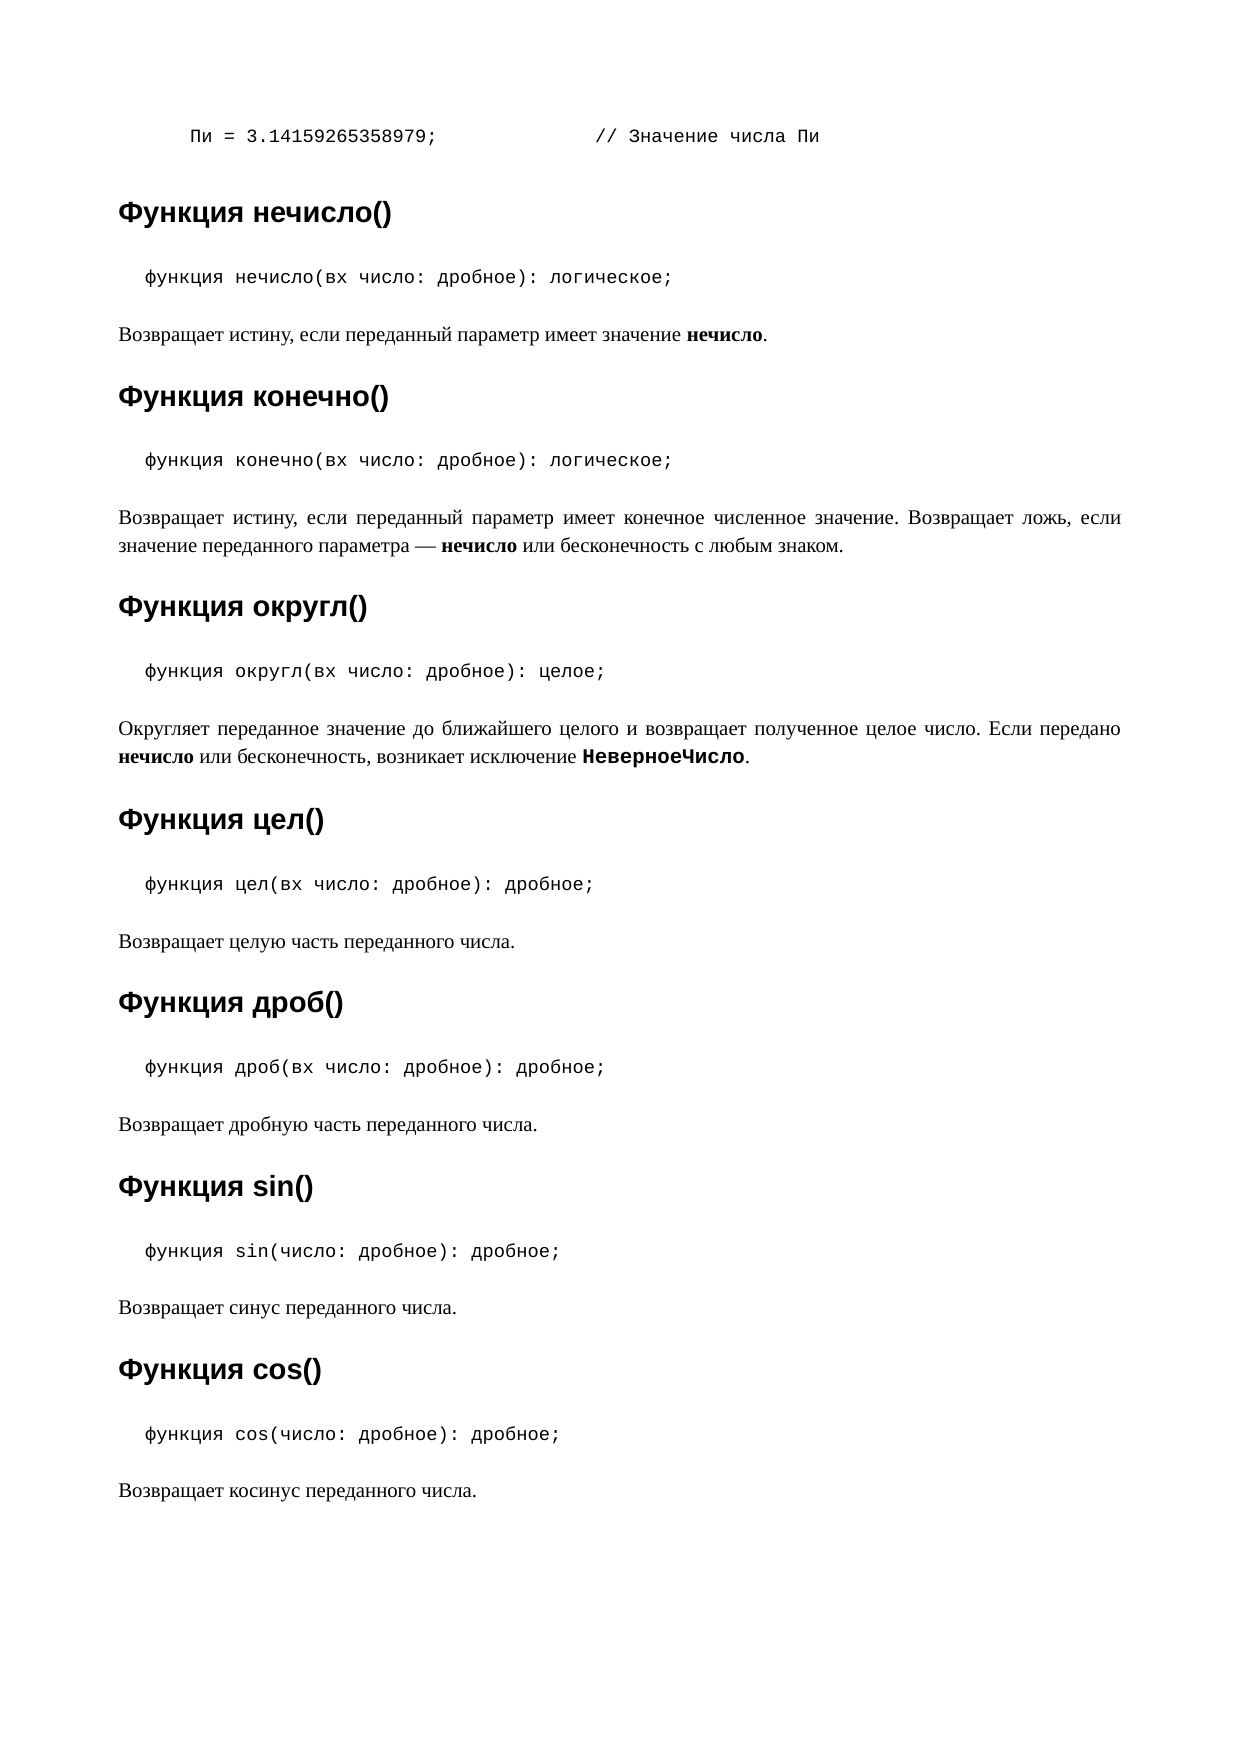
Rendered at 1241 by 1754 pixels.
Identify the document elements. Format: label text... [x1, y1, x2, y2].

text функция cos(число: дробное): дробное; [136, 1416, 1104, 1455]
text функция округл(вх число: дробное): целое; [136, 653, 1104, 692]
text Возвращает истину, если переданный параметр имеет конечное численное значение. Возвращает ложь, если значение переданного параметра — нечисло или бесконечность с любым знаком. [118, 505, 1122, 557]
text функция цел(вх число: дробное): дробное; [136, 866, 1104, 905]
text Возвращает косинус переданного числа. [118, 1478, 1122, 1502]
text функция sin(число: дробное): дробное; [136, 1232, 1104, 1271]
text Пи = 3.14159265358979; // Значение числа Пи [136, 118, 1104, 157]
subtitle Функция cos() [118, 1352, 1122, 1386]
subtitle Функция sin() [118, 1169, 1122, 1202]
text функция дроб(вх число: дробное): дробное; [136, 1049, 1104, 1088]
subtitle Функция конечно() [118, 379, 1122, 412]
subtitle Функция дроб() [118, 986, 1122, 1019]
subtitle Функция округл() [118, 589, 1122, 623]
text Возвращает синус переданного числа. [118, 1295, 1122, 1319]
text Округляет переданное значение до ближайшего целого и возвращает полученное целое число. Если передано нечисло или бесконечность, возникает исключение НеверноеЧисло. [118, 716, 1122, 769]
text функция нечисло(вх число: дробное): логическое; [136, 259, 1104, 298]
text Возвращает целую часть переданного числа. [118, 929, 1122, 953]
text Возвращает дробную часть переданного числа. [118, 1112, 1122, 1136]
text функция конечно(вх число: дробное): логическое; [136, 442, 1104, 481]
text Возвращает истину, если переданный параметр имеет значение нечисло. [118, 322, 1122, 346]
subtitle Функция нечисло() [118, 195, 1122, 229]
subtitle Функция цел() [118, 802, 1122, 836]
